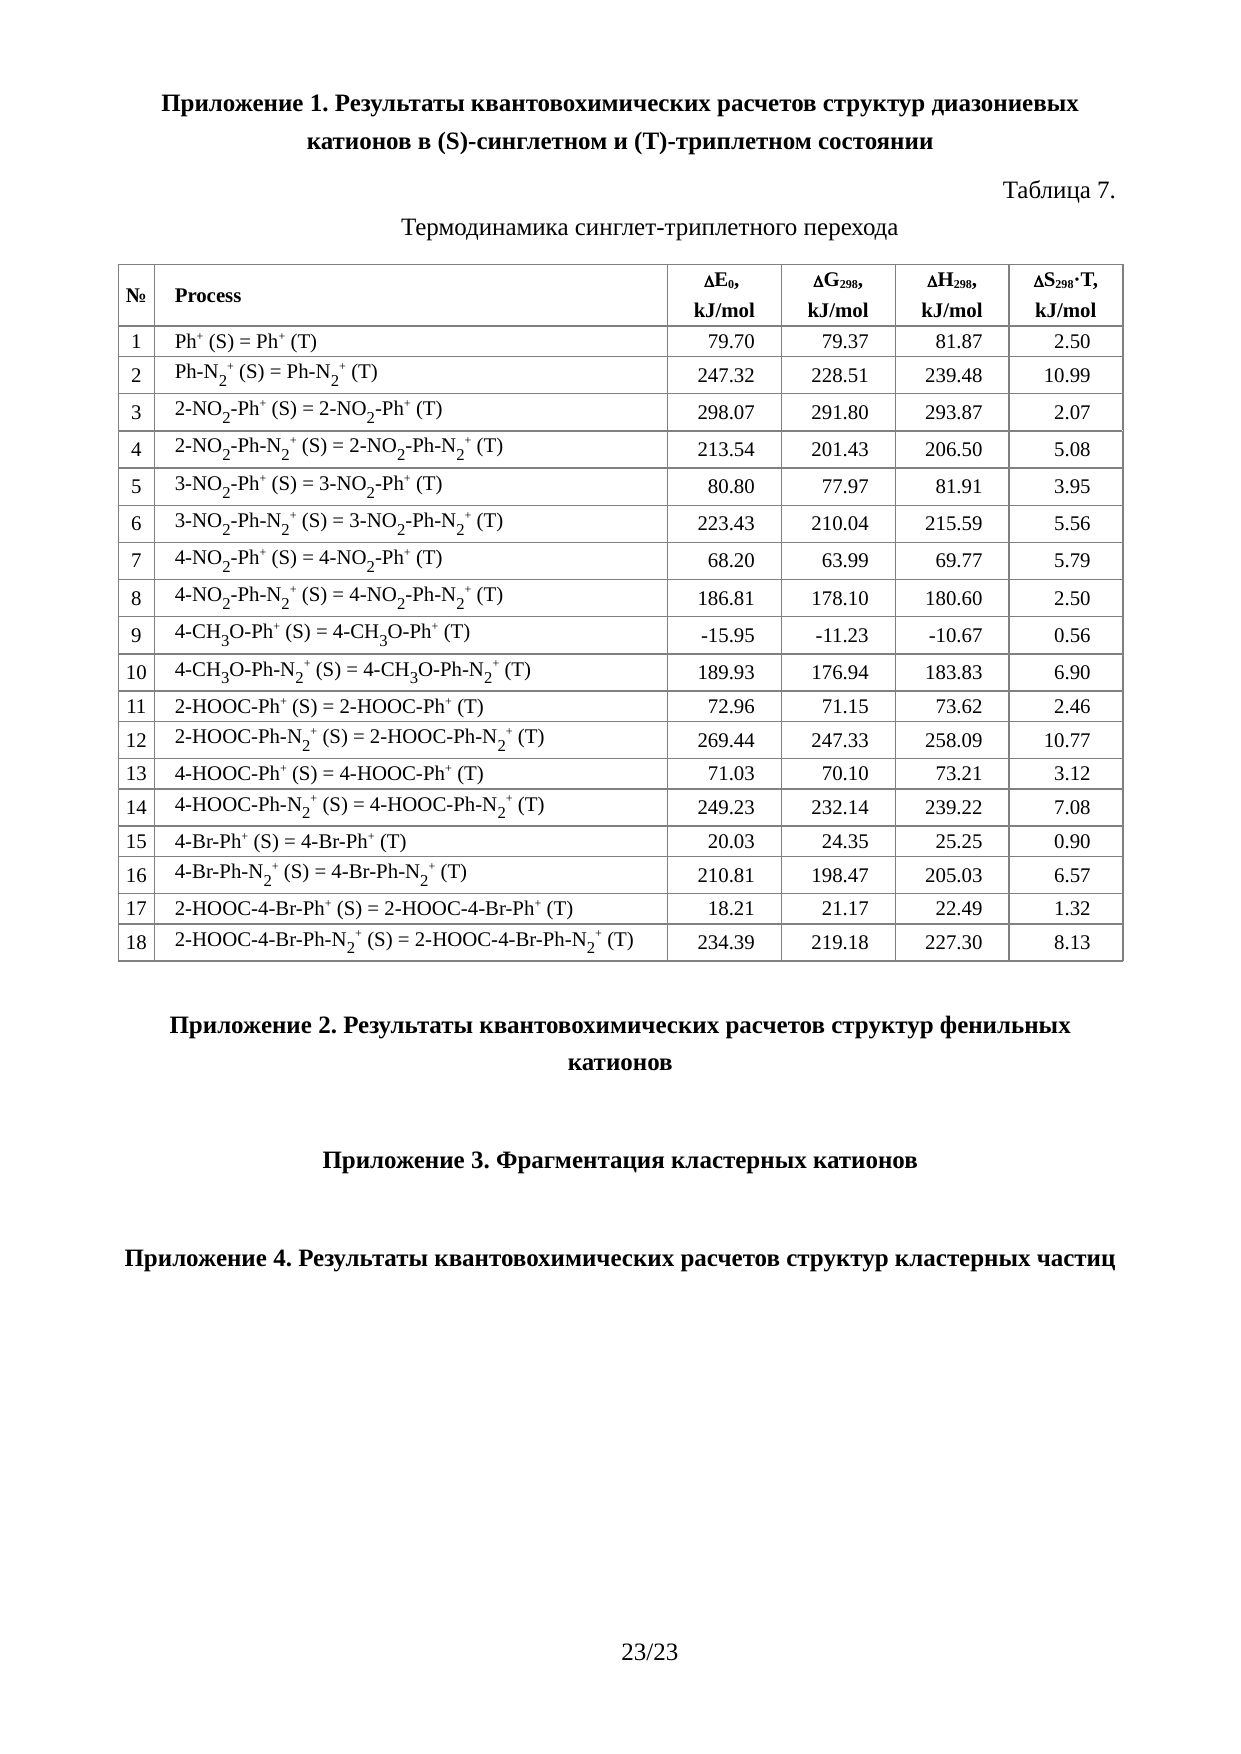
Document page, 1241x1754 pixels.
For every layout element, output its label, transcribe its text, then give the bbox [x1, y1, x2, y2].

table_header Process [155, 265, 667, 325]
table_cell 269.44 [668, 722, 781, 758]
table_cell 7.08 [1010, 790, 1122, 825]
table_cell 4-Br-Ph-N2+ (S) = 4-Br-Ph-N2+ (T) [155, 857, 667, 893]
table_header DH298, kJ/mol [896, 265, 1008, 325]
table_cell 2.46 [1010, 692, 1122, 721]
table_cell 247.32 [668, 357, 781, 393]
table_cell 2 [119, 357, 154, 393]
table_cell 1.32 [1010, 894, 1122, 923]
table_cell 4-CH3O-Ph-N2+ (S) = 4-CH3O-Ph-N2+ (T) [155, 655, 667, 690]
table_cell 6.90 [1010, 655, 1122, 690]
table_cell 198.47 [782, 857, 895, 893]
table_cell 72.96 [668, 692, 781, 721]
table_cell 5.56 [1010, 506, 1122, 542]
table_cell 4-NO2-Ph+ (S) = 4-NO2-Ph+ (T) [155, 543, 667, 579]
table_cell 227.30 [896, 925, 1008, 960]
table_cell 2-HOOC-4-Br-Ph-N2+ (S) = 2-HOOC-4-Br-Ph-N2+ (T) [155, 925, 667, 960]
table_cell 186.81 [668, 580, 781, 616]
table_cell 298.07 [668, 394, 781, 430]
table_cell 5.08 [1010, 432, 1122, 467]
table_cell 239.48 [896, 357, 1008, 393]
table_cell 22.49 [896, 894, 1008, 923]
table_cell 183.83 [896, 655, 1008, 690]
table_cell 215.59 [896, 506, 1008, 542]
table_cell 228.51 [782, 357, 895, 393]
table_cell 291.80 [782, 394, 895, 430]
table_cell 206.50 [896, 432, 1008, 467]
text Таблица 7. [118, 175, 1122, 204]
table_cell 25.25 [896, 827, 1008, 856]
table_cell 7 [119, 543, 154, 579]
table_cell Ph-N2+ (S) = Ph-N2+ (T) [155, 357, 667, 393]
table_cell 234.39 [668, 925, 781, 960]
table_cell 2-NO2-Ph+ (S) = 2-NO2-Ph+ (T) [155, 394, 667, 430]
table_cell 2.50 [1010, 327, 1122, 356]
table_cell 5 [119, 469, 154, 504]
table_cell 4-Br-Ph+ (S) = 4-Br-Ph+ (T) [155, 827, 667, 856]
table_cell 24.35 [782, 827, 895, 856]
table_cell 189.93 [668, 655, 781, 690]
table_cell 3 [119, 394, 154, 430]
table_cell 10.77 [1010, 722, 1122, 758]
table_header № [119, 265, 154, 325]
table_cell 3.95 [1010, 469, 1122, 504]
table_cell -10.67 [896, 617, 1008, 653]
table_cell 4 [119, 432, 154, 467]
table_cell 15 [119, 827, 154, 856]
table_cell 180.60 [896, 580, 1008, 616]
table_cell 1 [119, 327, 154, 356]
table_cell 70.10 [782, 759, 895, 788]
table_cell 63.99 [782, 543, 895, 579]
table_cell 213.54 [668, 432, 781, 467]
table_cell 79.70 [668, 327, 781, 356]
table_cell 3-NO2-Ph-N2+ (S) = 3-NO2-Ph-N2+ (T) [155, 506, 667, 542]
table_cell 2-HOOC-4-Br-Ph+ (S) = 2-HOOC-4-Br-Ph+ (T) [155, 894, 667, 923]
table_cell 10 [119, 655, 154, 690]
table_cell 18 [119, 925, 154, 960]
table_cell 247.33 [782, 722, 895, 758]
table_cell 81.87 [896, 327, 1008, 356]
table_cell 4-HOOC-Ph+ (S) = 4-HOOC-Ph+ (T) [155, 759, 667, 788]
table_cell 9 [119, 617, 154, 653]
table_cell 201.43 [782, 432, 895, 467]
text Приложение 1. Результаты квантовохимических расчетов структур диазониевых катионов в (S)-синглетном и (T)-триплетном состоянии [118, 88, 1122, 154]
table_cell 77.97 [782, 469, 895, 504]
table_cell 80.80 [668, 469, 781, 504]
table_cell Ph+ (S) = Ph+ (T) [155, 327, 667, 356]
table_cell 73.21 [896, 759, 1008, 788]
table_cell 2.50 [1010, 580, 1122, 616]
table_cell 2-NO2-Ph-N2+ (S) = 2-NO2-Ph-N2+ (T) [155, 432, 667, 467]
table_cell 6.57 [1010, 857, 1122, 893]
table_cell 12 [119, 722, 154, 758]
table_cell 8.13 [1010, 925, 1122, 960]
table_cell 73.62 [896, 692, 1008, 721]
table_cell 71.03 [668, 759, 781, 788]
table_cell 205.03 [896, 857, 1008, 893]
table_cell 71.15 [782, 692, 895, 721]
table_cell 18.21 [668, 894, 781, 923]
table_cell 2-HOOC-Ph+ (S) = 2-HOOC-Ph+ (T) [155, 692, 667, 721]
table_cell 4-CH3O-Ph+ (S) = 4-CH3O-Ph+ (T) [155, 617, 667, 653]
table_cell 69.77 [896, 543, 1008, 579]
table_cell 11 [119, 692, 154, 721]
table_cell 223.43 [668, 506, 781, 542]
table_cell 79.37 [782, 327, 895, 356]
table_cell 17 [119, 894, 154, 923]
table_cell 232.14 [782, 790, 895, 825]
table_cell 68.20 [668, 543, 781, 579]
table_cell 293.87 [896, 394, 1008, 430]
table_cell 0.56 [1010, 617, 1122, 653]
table_cell 4-HOOC-Ph-N2+ (S) = 4-HOOC-Ph-N2+ (T) [155, 790, 667, 825]
table_cell 6 [119, 506, 154, 542]
table_cell 14 [119, 790, 154, 825]
text Термодинамика синглет-триплетного перехода [118, 212, 1122, 241]
table_cell 210.81 [668, 857, 781, 893]
table_cell 239.22 [896, 790, 1008, 825]
table_cell 16 [119, 857, 154, 893]
table_cell 176.94 [782, 655, 895, 690]
table_cell 219.18 [782, 925, 895, 960]
table_cell -11.23 [782, 617, 895, 653]
table_cell -15.95 [668, 617, 781, 653]
table_cell 249.23 [668, 790, 781, 825]
table_cell 0.90 [1010, 827, 1122, 856]
text Приложение 2. Результаты квантовохимических расчетов структур фенильных катионов [118, 1010, 1122, 1076]
table_cell 8 [119, 580, 154, 616]
table_cell 210.04 [782, 506, 895, 542]
table_cell 81.91 [896, 469, 1008, 504]
table_cell 10.99 [1010, 357, 1122, 393]
text Приложение 3. Фрагментация кластерных катионов [118, 1145, 1122, 1174]
table_cell 5.79 [1010, 543, 1122, 579]
table_cell 3.12 [1010, 759, 1122, 788]
table_cell 21.17 [782, 894, 895, 923]
table_cell 4-NO2-Ph-N2+ (S) = 4-NO2-Ph-N2+ (T) [155, 580, 667, 616]
table_header DG298, kJ/mol [782, 265, 895, 325]
table_cell 2-HOOC-Ph-N2+ (S) = 2-HOOC-Ph-N2+ (T) [155, 722, 667, 758]
table_cell 3-NO2-Ph+ (S) = 3-NO2-Ph+ (T) [155, 469, 667, 504]
table_cell 20.03 [668, 827, 781, 856]
table_cell 258.09 [896, 722, 1008, 758]
table_header DS298·T, kJ/mol [1010, 265, 1122, 325]
text Приложение 4. Результаты квантовохимических расчетов структур кластерных частиц [118, 1243, 1122, 1272]
table_cell 2.07 [1010, 394, 1122, 430]
table_cell 13 [119, 759, 154, 788]
table_cell 178.10 [782, 580, 895, 616]
table_header DE0, kJ/mol [668, 265, 781, 325]
